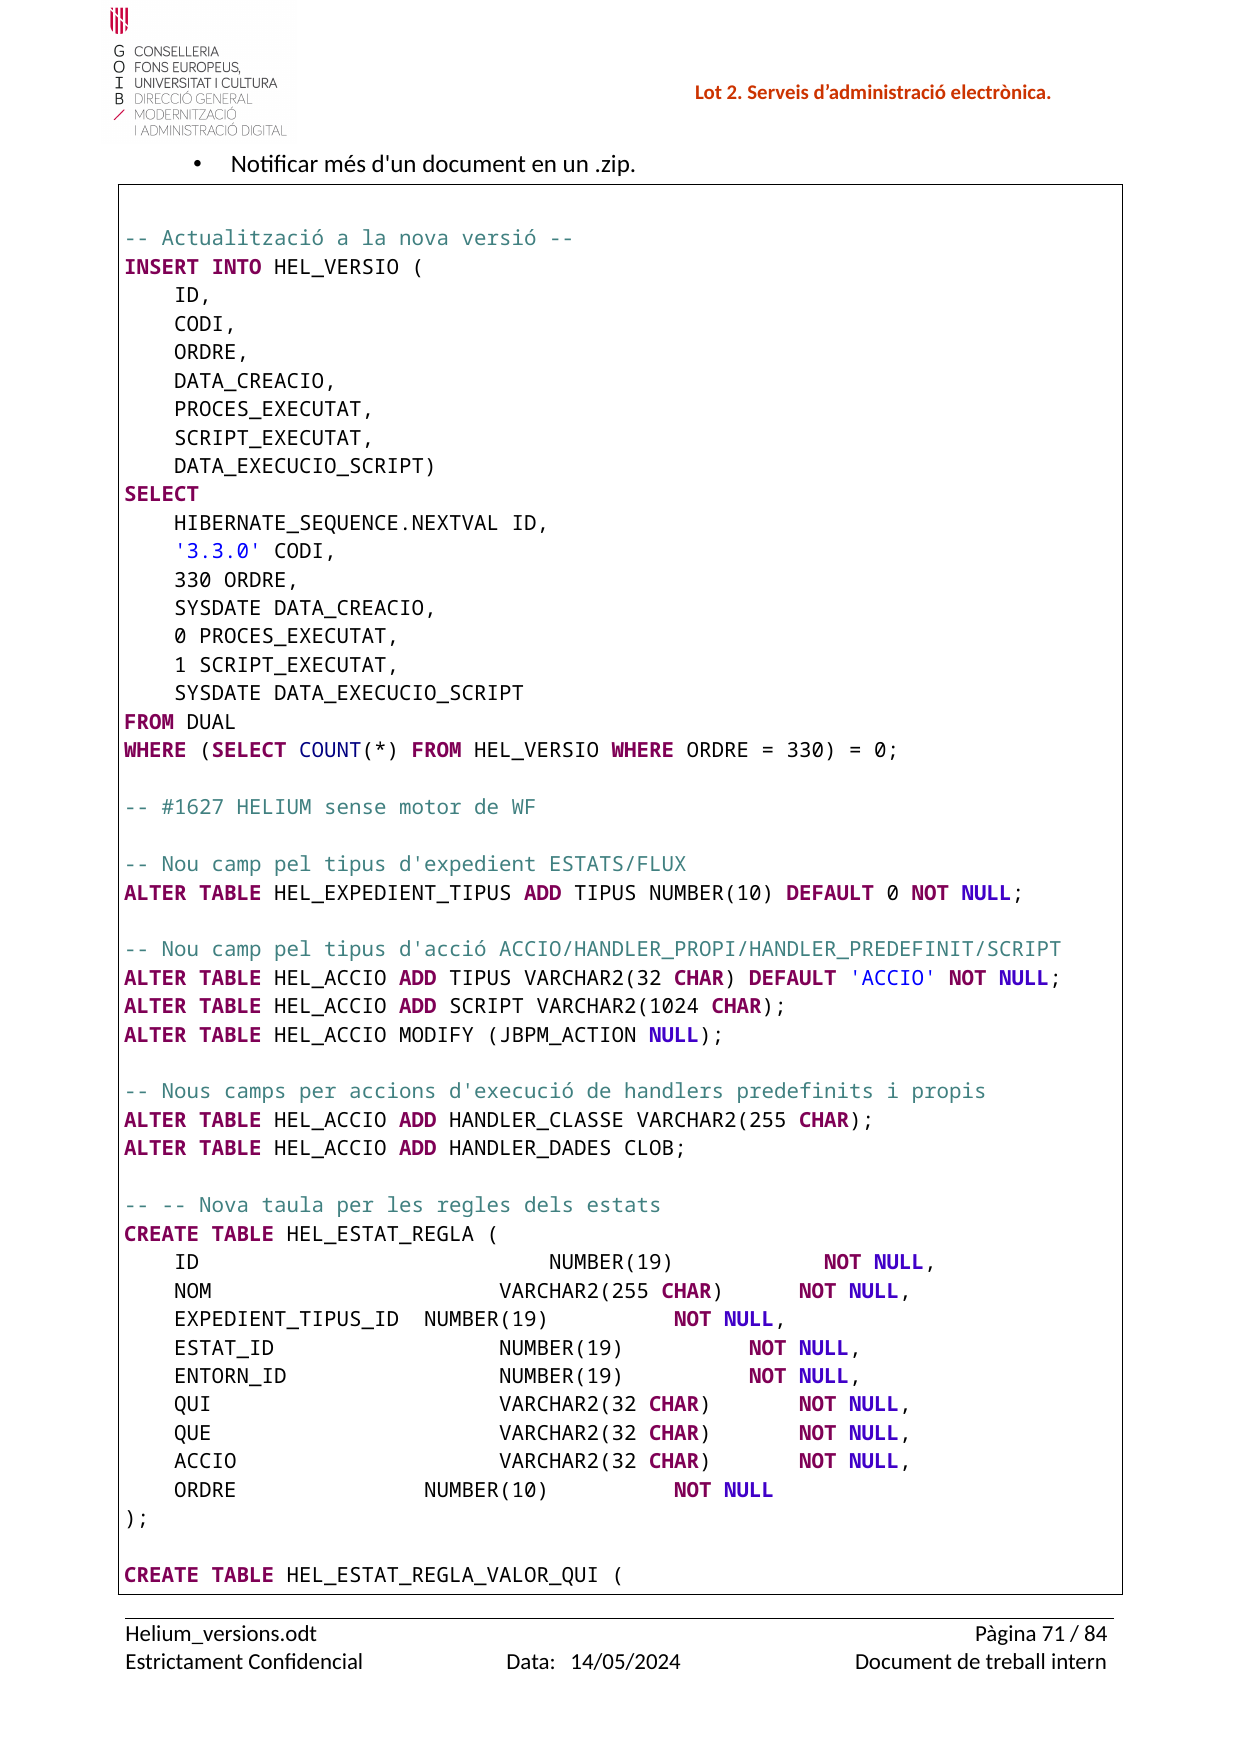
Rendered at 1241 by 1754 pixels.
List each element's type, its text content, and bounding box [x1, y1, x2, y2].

list Notificar més d'un document en un .zip. [193, 148, 1122, 178]
table_header ﻿ -- Actualització a la nova versió -- INSERT INTO HEL_VERSIO ( ID, CODI, ORDRE, DATA_CREACIO, PROCES_EXECUTAT, SCRIPT_EXECUTAT, DATA_EXECUCIO_SCRIPT) SELECT HIBERNATE_SEQUENCE.NEXTVAL ID, '3.3.0' CODI, 330 ORDRE, SYSDATE DATA_CREACIO, 0 PROCES_EXECUTAT, 1 SCRIPT_EXECUTAT, SYSDATE DATA_EXECUCIO_SCRIPT FROM DUAL WHERE (SELECT COUNT(*) FROM HEL_VERSIO WHERE ORDRE = 330) = 0; -- #1627 HELIUM sense motor de WF -- Nou camp pel tipus d'expedient ESTATS/FLUX ALTER TABLE HEL_EXPEDIENT_TIPUS ADD TIPUS NUMBER(10) DEFAULT 0 NOT NULL; -- Nou camp pel tipus d'acció ACCIO/HANDLER_PROPI/HANDLER_PREDEFINIT/SCRIPT ALTER TABLE HEL_ACCIO ADD TIPUS VARCHAR2(32 CHAR) DEFAULT 'ACCIO' NOT NULL; ALTER TABLE HEL_ACCIO ADD SCRIPT VARCHAR2(1024 CHAR); ALTER TABLE HEL_ACCIO MODIFY (JBPM_ACTION NULL); -- Nous camps per accions d'execució de handlers predefinits i propis ALTER TABLE HEL_ACCIO ADD HANDLER_CLASSE VARCHAR2(255 CHAR); ALTER TABLE HEL_ACCIO ADD HANDLER_DADES CLOB; -- -- Nova taula per les regles dels estats CREATE TABLE HEL_ESTAT_REGLA ( ID NUMBER(19) NOT NULL, NOM VARCHAR2(255 CHAR) NOT NULL, EXPEDIENT_TIPUS_ID NUMBER(19) NOT NULL, ESTAT_ID NUMBER(19) NOT NULL, ENTORN_ID NUMBER(19) NOT NULL, QUI VARCHAR2(32 CHAR) NOT NULL, QUE VARCHAR2(32 CHAR) NOT NULL, ACCIO VARCHAR2(32 CHAR) NOT NULL, ORDRE NUMBER(10) NOT NULL ); CREATE TABLE HEL_ESTAT_REGLA_VALOR_QUI ( [119, 185, 1122, 1594]
picture [100, 0, 297, 144]
